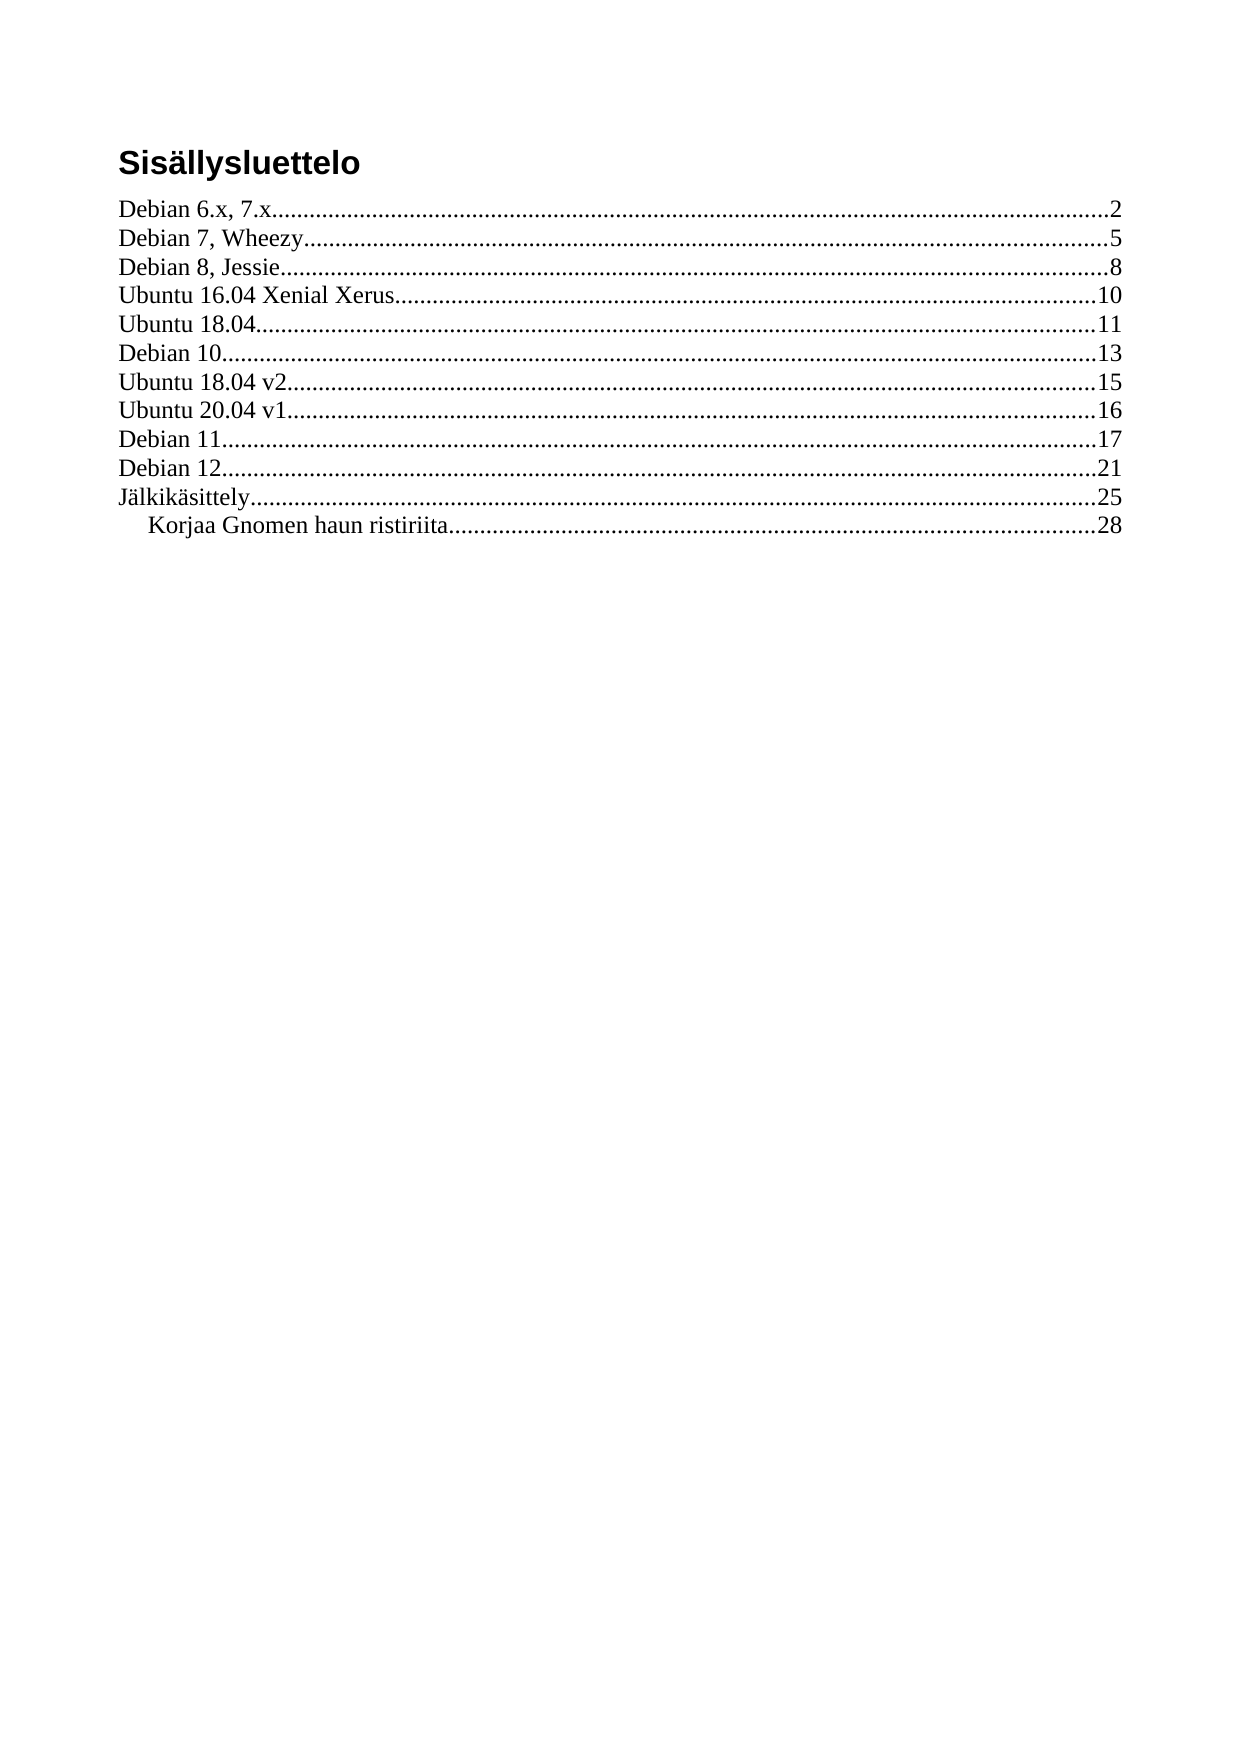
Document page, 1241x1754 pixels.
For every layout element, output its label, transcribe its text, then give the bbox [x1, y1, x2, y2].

text Ubuntu 18.04 v2 15 [118, 367, 1122, 395]
text Korjaa Gnomen haun ristiriita 28 [148, 510, 1122, 539]
text Debian 6.x, 7.x 2 [118, 194, 1122, 223]
text Jälkikäsittely 25 [118, 482, 1122, 510]
text Debian 8, Jessie 8 [118, 252, 1122, 280]
text Debian 10 13 [118, 338, 1122, 367]
text Ubuntu 20.04 v1 16 [118, 395, 1122, 424]
text Debian 12 21 [118, 453, 1122, 482]
subtitle Sisällysluettelo [118, 143, 1122, 182]
text Debian 11 17 [118, 424, 1122, 453]
text Ubuntu 18.04 11 [118, 309, 1122, 338]
text Debian 7, Wheezy 5 [118, 223, 1122, 252]
text Ubuntu 16.04 Xenial Xerus 10 [118, 280, 1122, 309]
